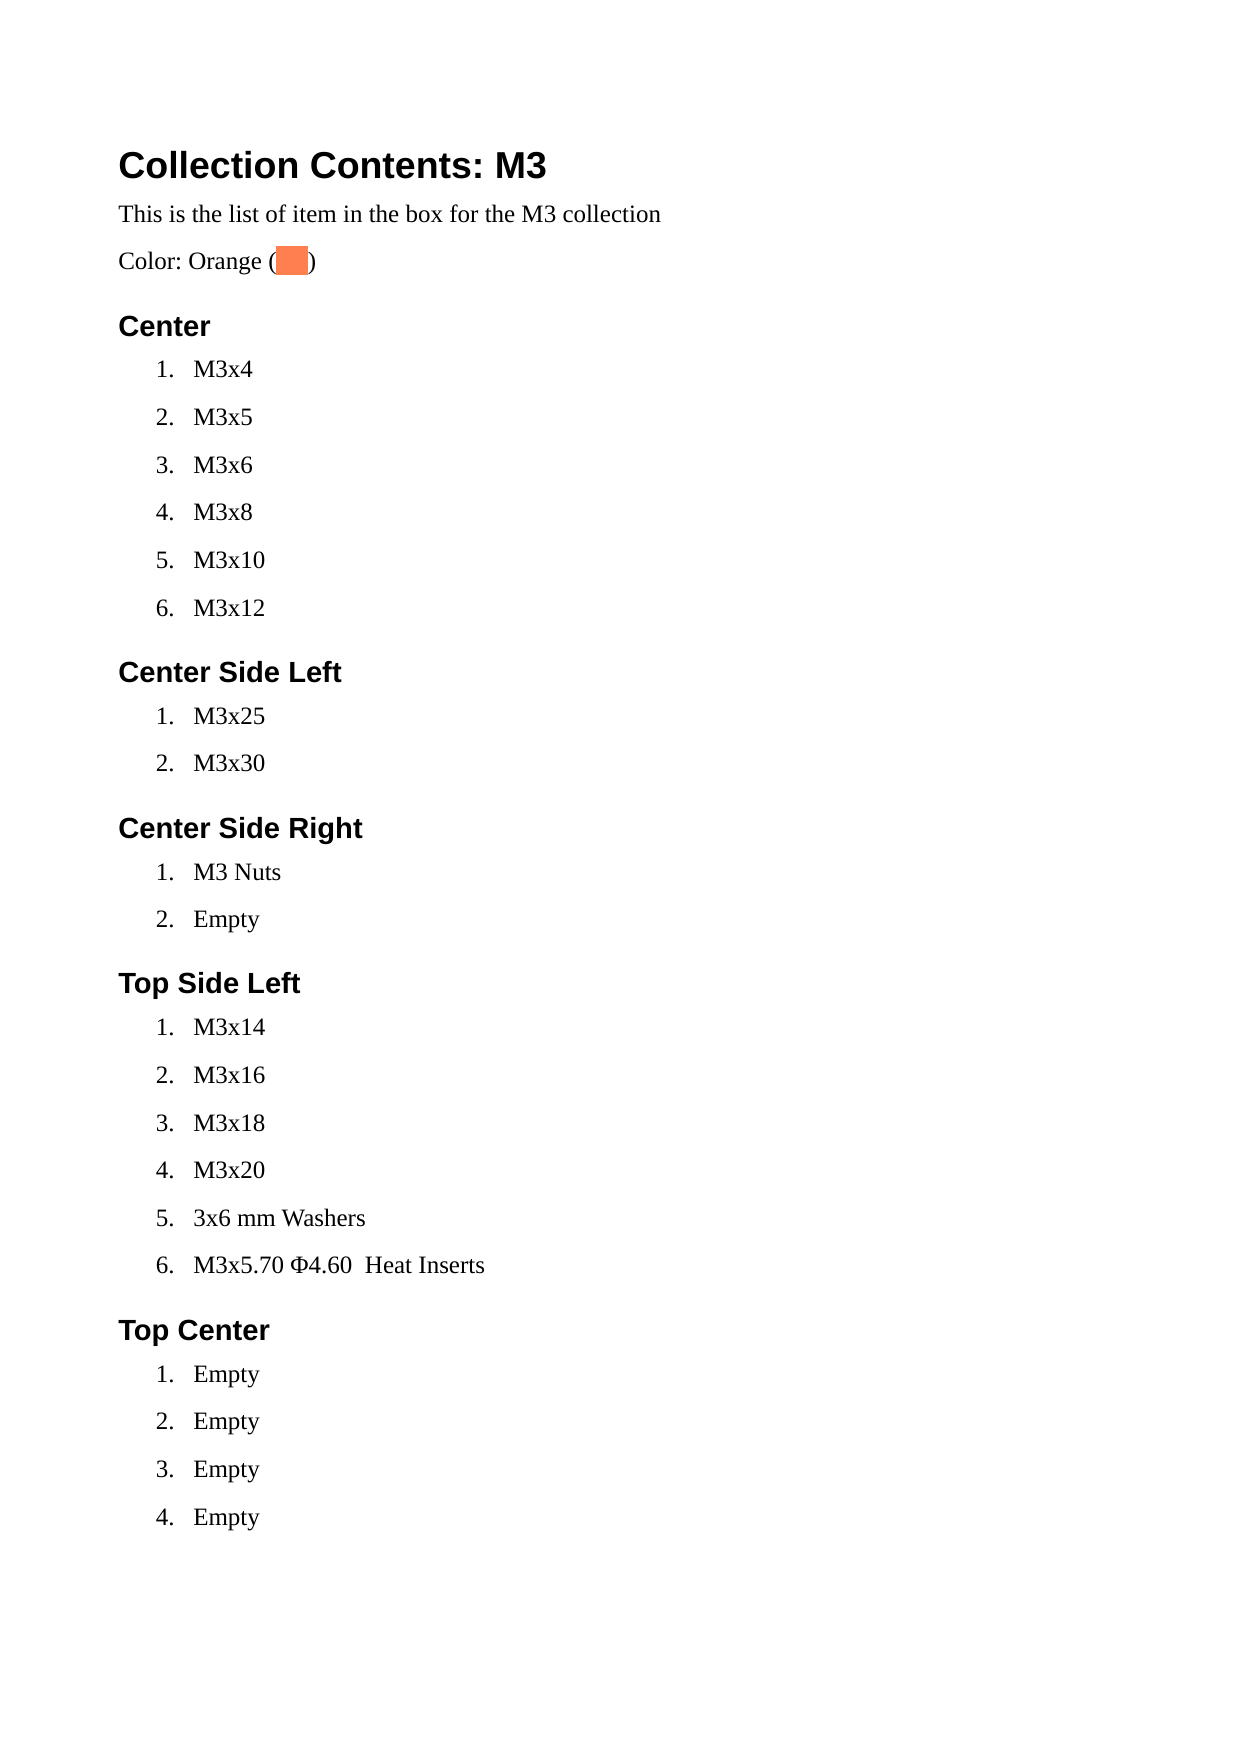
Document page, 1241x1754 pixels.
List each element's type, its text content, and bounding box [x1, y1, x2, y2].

subtitle Center [118, 308, 1122, 342]
list M3x10 [156, 545, 1122, 574]
text This is the list of item in the box for the M3 collection [118, 199, 1122, 227]
subtitle Center Side Left [118, 655, 1122, 688]
list M3x20 [156, 1155, 1122, 1184]
list Empty [156, 1359, 1122, 1387]
subtitle Center Side Right [118, 811, 1122, 844]
list M3x18 [156, 1108, 1122, 1136]
list Empty [156, 1406, 1122, 1435]
list M3x4 [156, 354, 1122, 383]
list M3x8 [156, 497, 1122, 526]
list M3x25 [156, 701, 1122, 729]
list M3x30 [156, 748, 1122, 777]
list M3 Nuts [156, 857, 1122, 885]
list M3x6 [156, 450, 1122, 478]
list Empty [156, 1502, 1122, 1530]
text Color: Orange ( ) [118, 246, 1122, 275]
subtitle Collection Contents: M3 [118, 143, 1122, 186]
list Empty [156, 904, 1122, 933]
list Empty [156, 1454, 1122, 1483]
list M3x16 [156, 1060, 1122, 1089]
list M3x5.70 Φ4.60 Heat Inserts [156, 1251, 1122, 1279]
subtitle Top Center [118, 1313, 1122, 1346]
list M3x5 [156, 402, 1122, 431]
list M3x12 [156, 593, 1122, 621]
list 3x6 mm Washers [156, 1203, 1122, 1232]
list M3x14 [156, 1012, 1122, 1041]
subtitle Top Side Left [118, 966, 1122, 1000]
